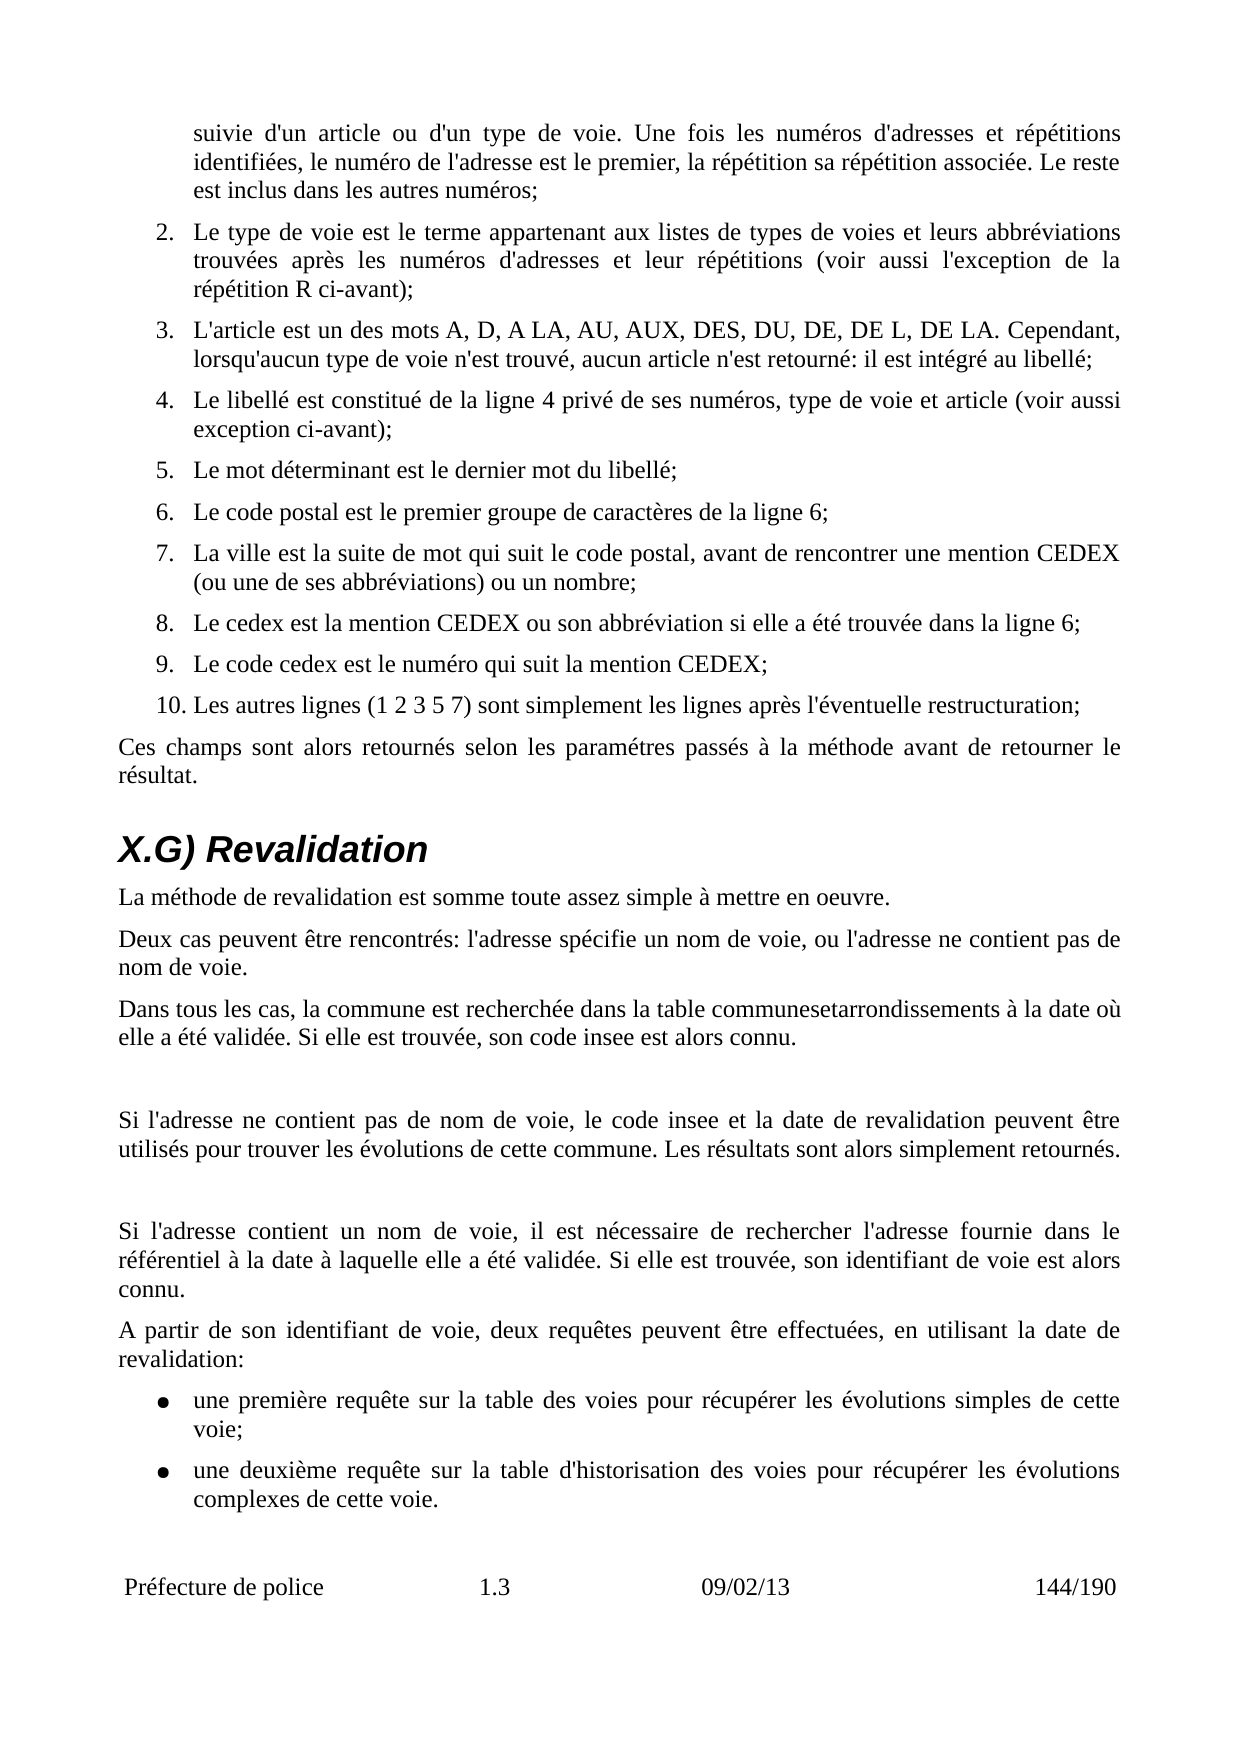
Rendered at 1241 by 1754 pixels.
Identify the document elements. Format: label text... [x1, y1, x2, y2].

list L'article est un des mots A, D, A LA, AU, AUX, DES, DU, DE, DE L, DE LA. Cependant, lorsqu'aucun type de voie n'est trouvé, aucun article n'est retourné: il est intégré au libellé; [156, 316, 1122, 373]
list une deuxième requête sur la table d'historisation des voies pour récupérer les évolutions complexes de cette voie. [156, 1455, 1122, 1512]
list Le type de voie est le terme appartenant aux listes de types de voies et leurs abbréviations trouvées après les numéros d'adresses et leur répétitions (voir aussi l'exception de la répétition R ci-avant); [156, 217, 1122, 303]
list La ville est la suite de mot qui suit le code postal, avant de rencontrer une mention CEDEX (ou une de ses abbréviations) ou un nombre; [156, 538, 1122, 596]
list Le code postal est le premier groupe de caractères de la ligne 6; [156, 497, 1122, 526]
list une première requête sur la table des voies pour récupérer les évolutions simples de cette voie; [156, 1385, 1122, 1442]
text Ces champs sont alors retournés selon les paramétres passés à la méthode avant de retourner le résultat. [118, 732, 1122, 789]
subtitle Revalidation [118, 827, 1122, 870]
text Dans tous les cas, la commune est recherchée dans la table communesetarrondissements à la date où elle a été validée. Si elle est trouvée, son code insee est alors connu. [118, 994, 1122, 1051]
text Si l'adresse ne contient pas de nom de voie, le code insee et la date de revalidation peuvent être utilisés pour trouver les évolutions de cette commune. Les résultats sont alors simplement retournés. [118, 1105, 1122, 1162]
list Le code cedex est le numéro qui suit la mention CEDEX; [156, 649, 1122, 678]
list Le cedex est la mention CEDEX ou son abbréviation si elle a été trouvée dans la ligne 6; [156, 608, 1122, 637]
list Le mot déterminant est le dernier mot du libellé; [156, 456, 1122, 484]
list suivie d'un article ou d'un type de voie. Une fois les numéros d'adresses et répétitions identifiées, le numéro de l'adresse est le premier, la répétition sa répétition associée. Le reste est inclus dans les autres numéros; [156, 118, 1122, 204]
text A partir de son identifiant de voie, deux requêtes peuvent être effectuées, en utilisant la date de revalidation: [118, 1315, 1122, 1372]
text La méthode de revalidation est somme toute assez simple à mettre en oeuvre. [118, 882, 1122, 911]
list Le libellé est constitué de la ligne 4 privé de ses numéros, type de voie et article (voir aussi exception ci-avant); [156, 386, 1122, 443]
text Si l'adresse contient un nom de voie, il est nécessaire de rechercher l'adresse fournie dans le référentiel à la date à laquelle elle a été validée. Si elle est trouvée, son identifiant de voie est alors connu. [118, 1216, 1122, 1302]
text Deux cas peuvent être rencontrés: l'adresse spécifie un nom de voie, ou l'adresse ne contient pas de nom de voie. [118, 924, 1122, 981]
list Les autres lignes (1 2 3 5 7) sont simplement les lignes après l'éventuelle restructuration; [156, 691, 1122, 719]
